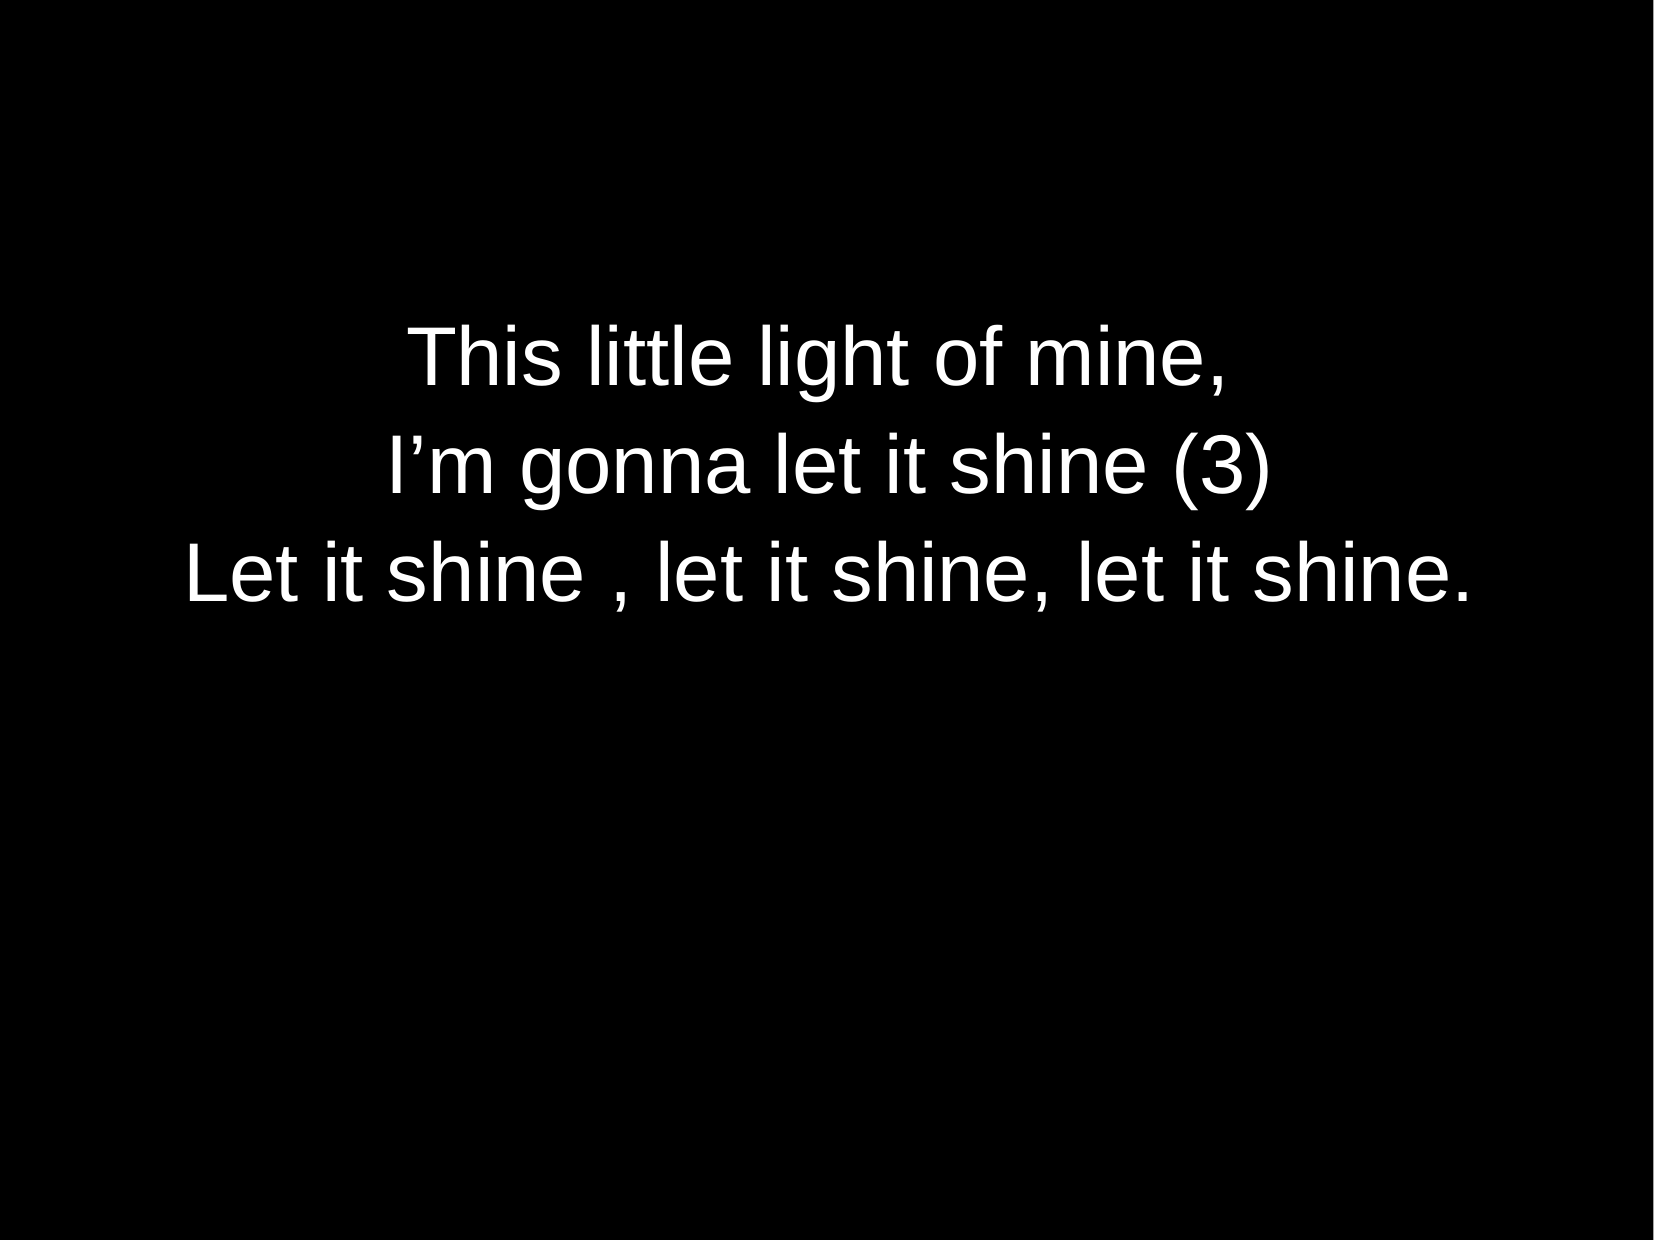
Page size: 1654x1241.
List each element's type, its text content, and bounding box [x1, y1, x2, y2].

list This little light of mine, I’m gonna let it shine (3) Let it shine , let it shine, let it shine. [0, 303, 1642, 1122]
